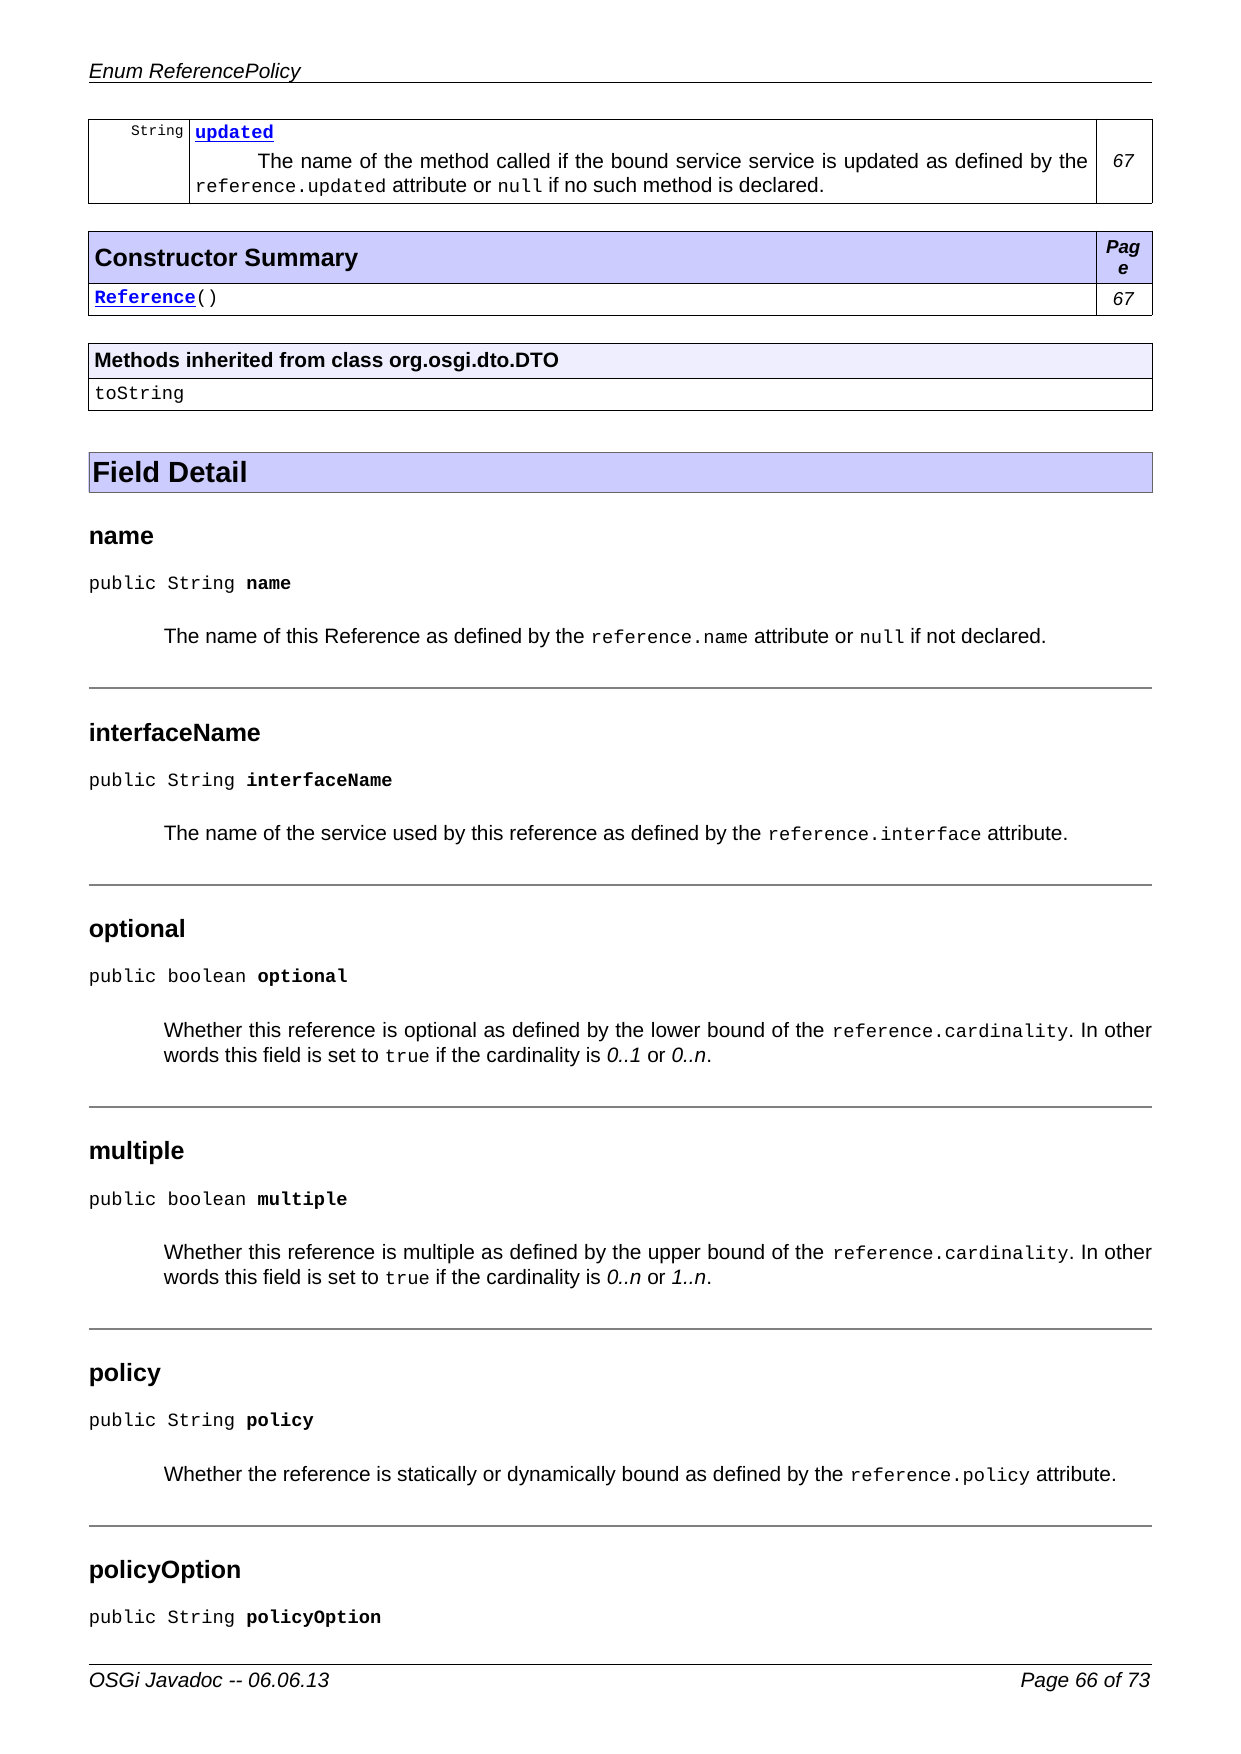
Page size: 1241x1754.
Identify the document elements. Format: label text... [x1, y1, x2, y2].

subtitle policy [88, 1358, 1152, 1387]
text public boolean multiple [88, 1189, 1152, 1211]
text Whether this reference is optional as defined by the lower bound of the reference.cardinality. In other words this field is set to true if the cardinality is 0..1 or 0..n. [163, 1018, 1152, 1068]
text Whether this reference is multiple as defined by the upper bound of the reference.cardinality. In other words this field is set to true if the cardinality is 0..n or 1..n. [163, 1240, 1152, 1290]
text public boolean optional [88, 967, 1152, 988]
table_header Constructor Summary [89, 232, 1096, 283]
subtitle interfaceName [88, 718, 1152, 746]
subtitle name [88, 521, 1152, 549]
table_header Page [1097, 232, 1152, 283]
table_cell 66 [1097, 284, 1152, 314]
subtitle policyOption [88, 1555, 1152, 1584]
table_cell toString [89, 379, 1152, 410]
text The name of the service used by this reference as defined by the reference.interface attribute. [163, 821, 1152, 846]
subtitle Field Detail [90, 453, 1152, 492]
table_header Methods inherited from class org.osgi.dto.DTO [89, 344, 1152, 378]
text public String interfaceName [88, 771, 1152, 792]
text public String policyOption [88, 1608, 1152, 1629]
table_cell String [89, 120, 189, 203]
text public String policy [88, 1411, 1152, 1432]
text Whether the reference is statically or dynamically bound as defined by the reference.policy attribute. [163, 1462, 1152, 1487]
subtitle optional [88, 914, 1152, 943]
subtitle multiple [88, 1136, 1152, 1165]
table_cell updated The name of the method called if the bound service service is updated as defined by the reference.updated attribute or null if no such method is declared. [190, 120, 1096, 203]
text The name of this Reference as defined by the reference.name attribute or null if not declared. [163, 624, 1152, 649]
table_cell 66 [1097, 120, 1152, 203]
text public String name [88, 574, 1152, 595]
table_cell Reference() [89, 284, 1096, 314]
